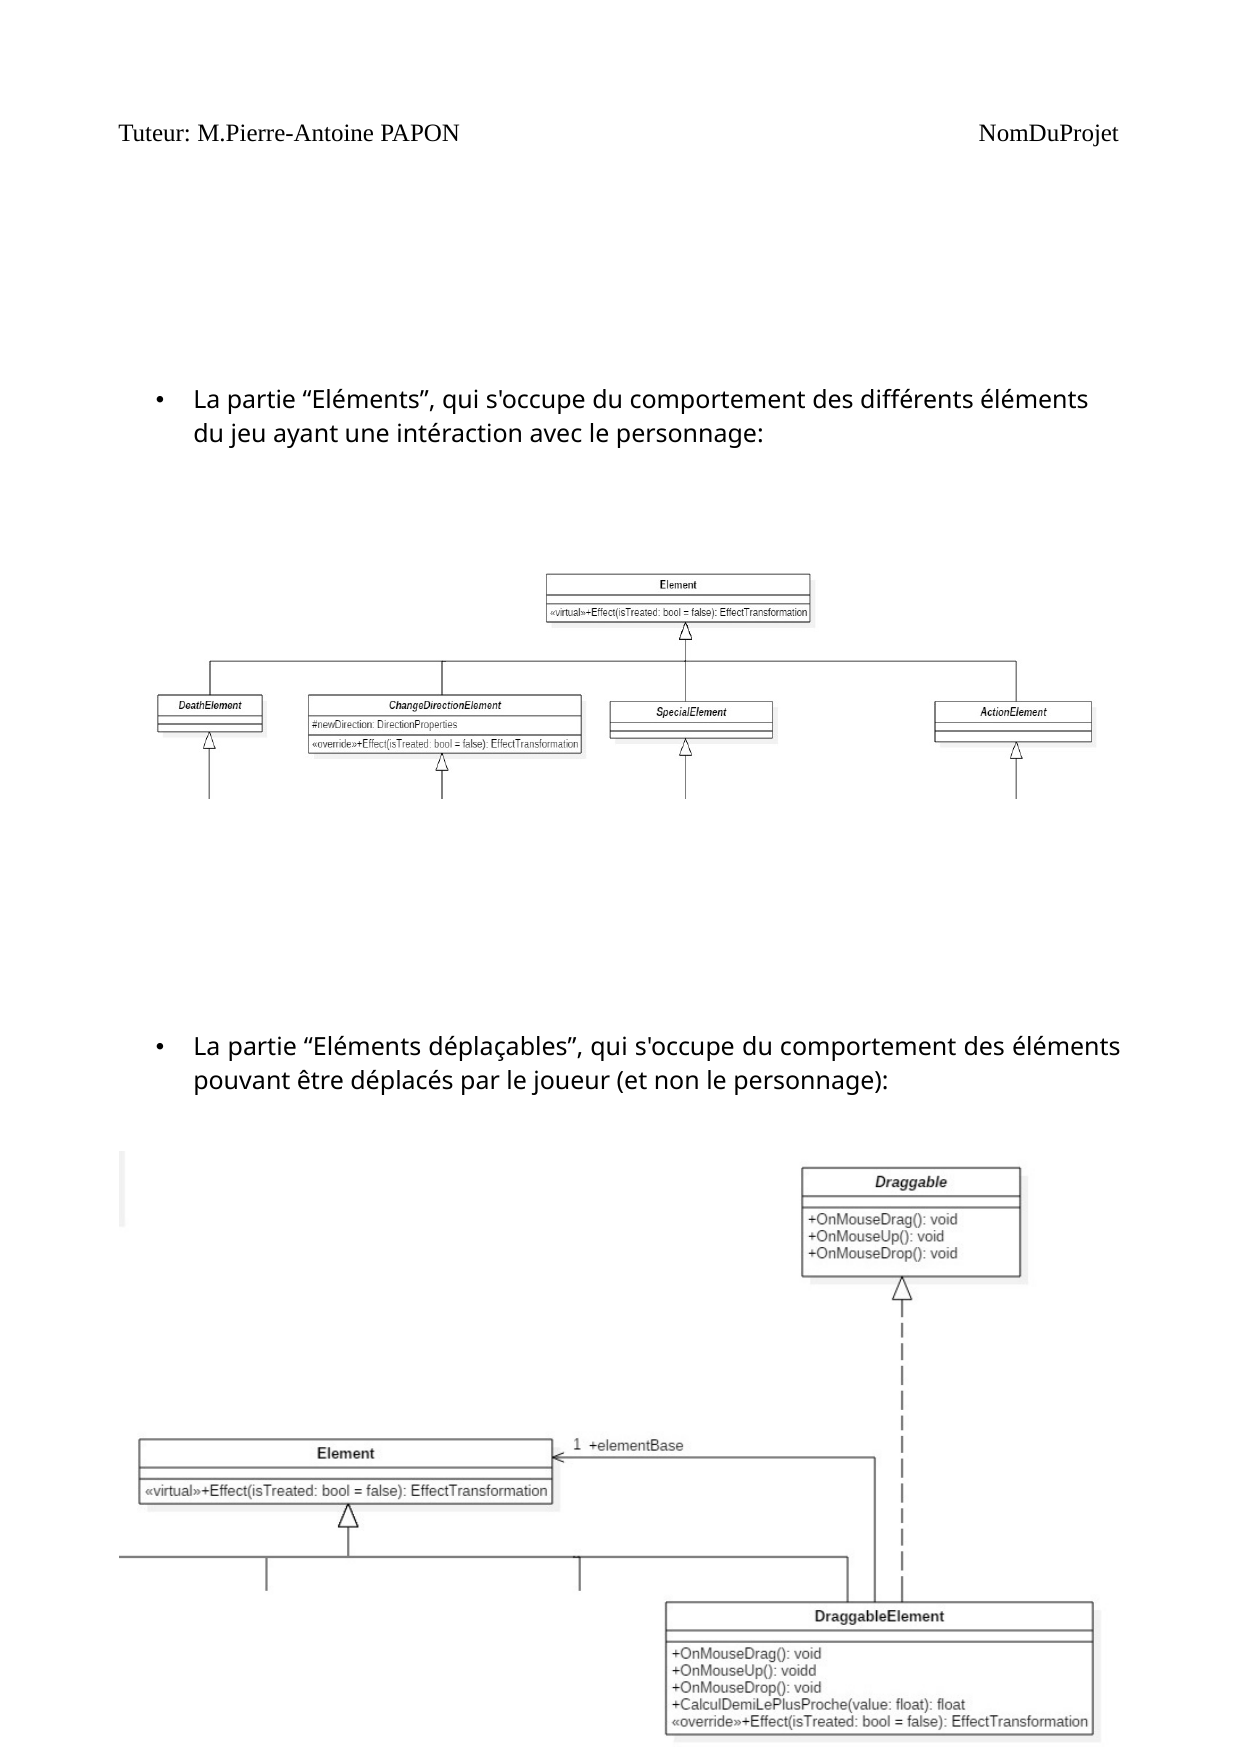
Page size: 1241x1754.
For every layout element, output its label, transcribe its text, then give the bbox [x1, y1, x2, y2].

list La partie “Eléments déplaçables”, qui s'occupe du comportement des éléments pouvant être déplacés par le joueur (et non le personnage): [156, 1029, 1122, 1097]
picture [119, 1151, 1111, 1747]
picture [140, 567, 1097, 799]
list La partie “Eléments”, qui s'occupe du comportement des différents éléments du jeu ayant une intéraction avec le personnage: [156, 381, 1122, 449]
